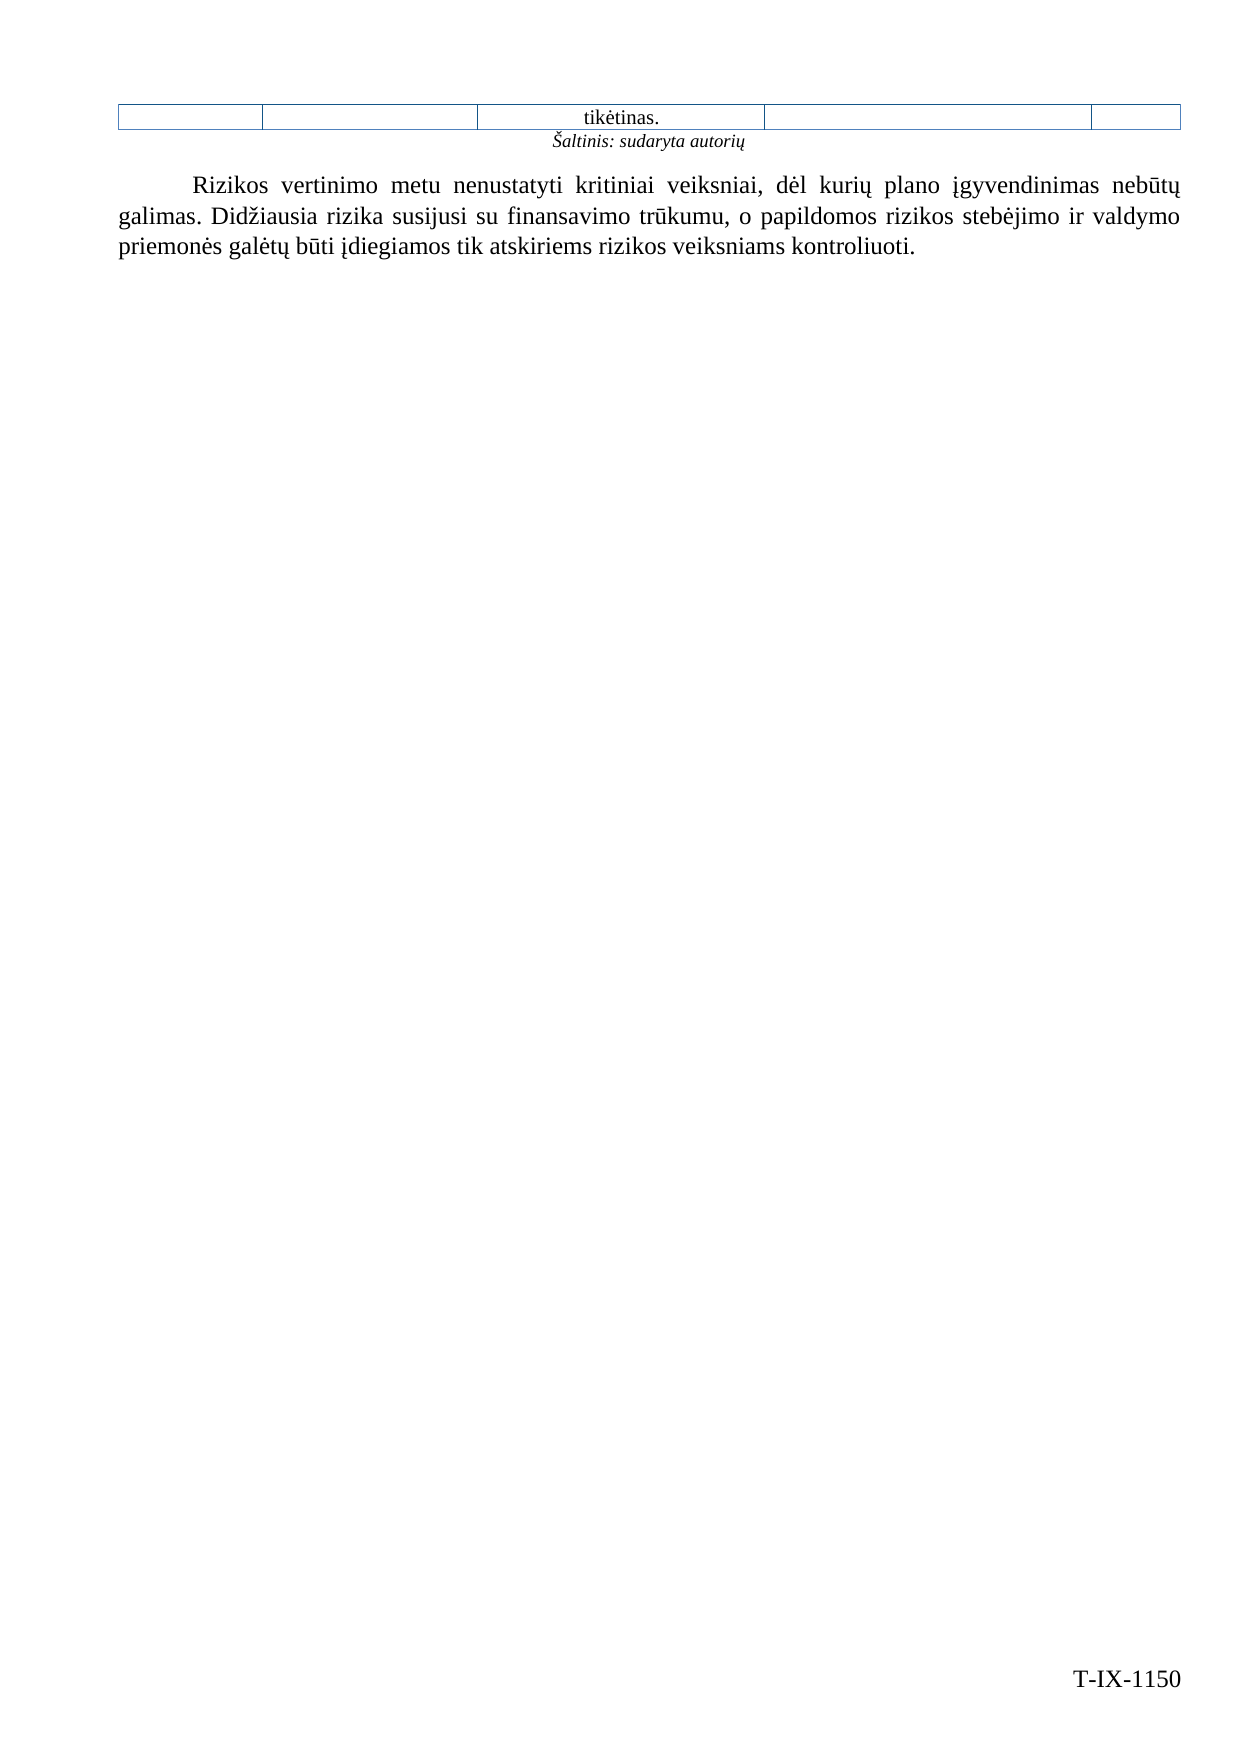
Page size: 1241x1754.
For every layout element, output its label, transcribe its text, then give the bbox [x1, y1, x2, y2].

text Rizikos vertinimo metu nenustatyti kritiniai veiksniai, dėl kurių plano įgyvendinimas nebūtų galimas. Didžiausia rizika susijusi su finansavimo trūkumu, o papildomos rizikos stebėjimo ir valdymo priemonės galėtų būti įdiegiamos tik atskiriems rizikos veiksniams kontroliuoti. [118, 170, 1181, 260]
table_cell [1092, 105, 1180, 129]
table_cell tikėtinas. [478, 105, 764, 129]
table_cell [263, 105, 477, 129]
table_cell [765, 105, 1091, 129]
table_cell [119, 105, 262, 129]
text Šaltinis: sudaryta autorių [118, 130, 1181, 152]
